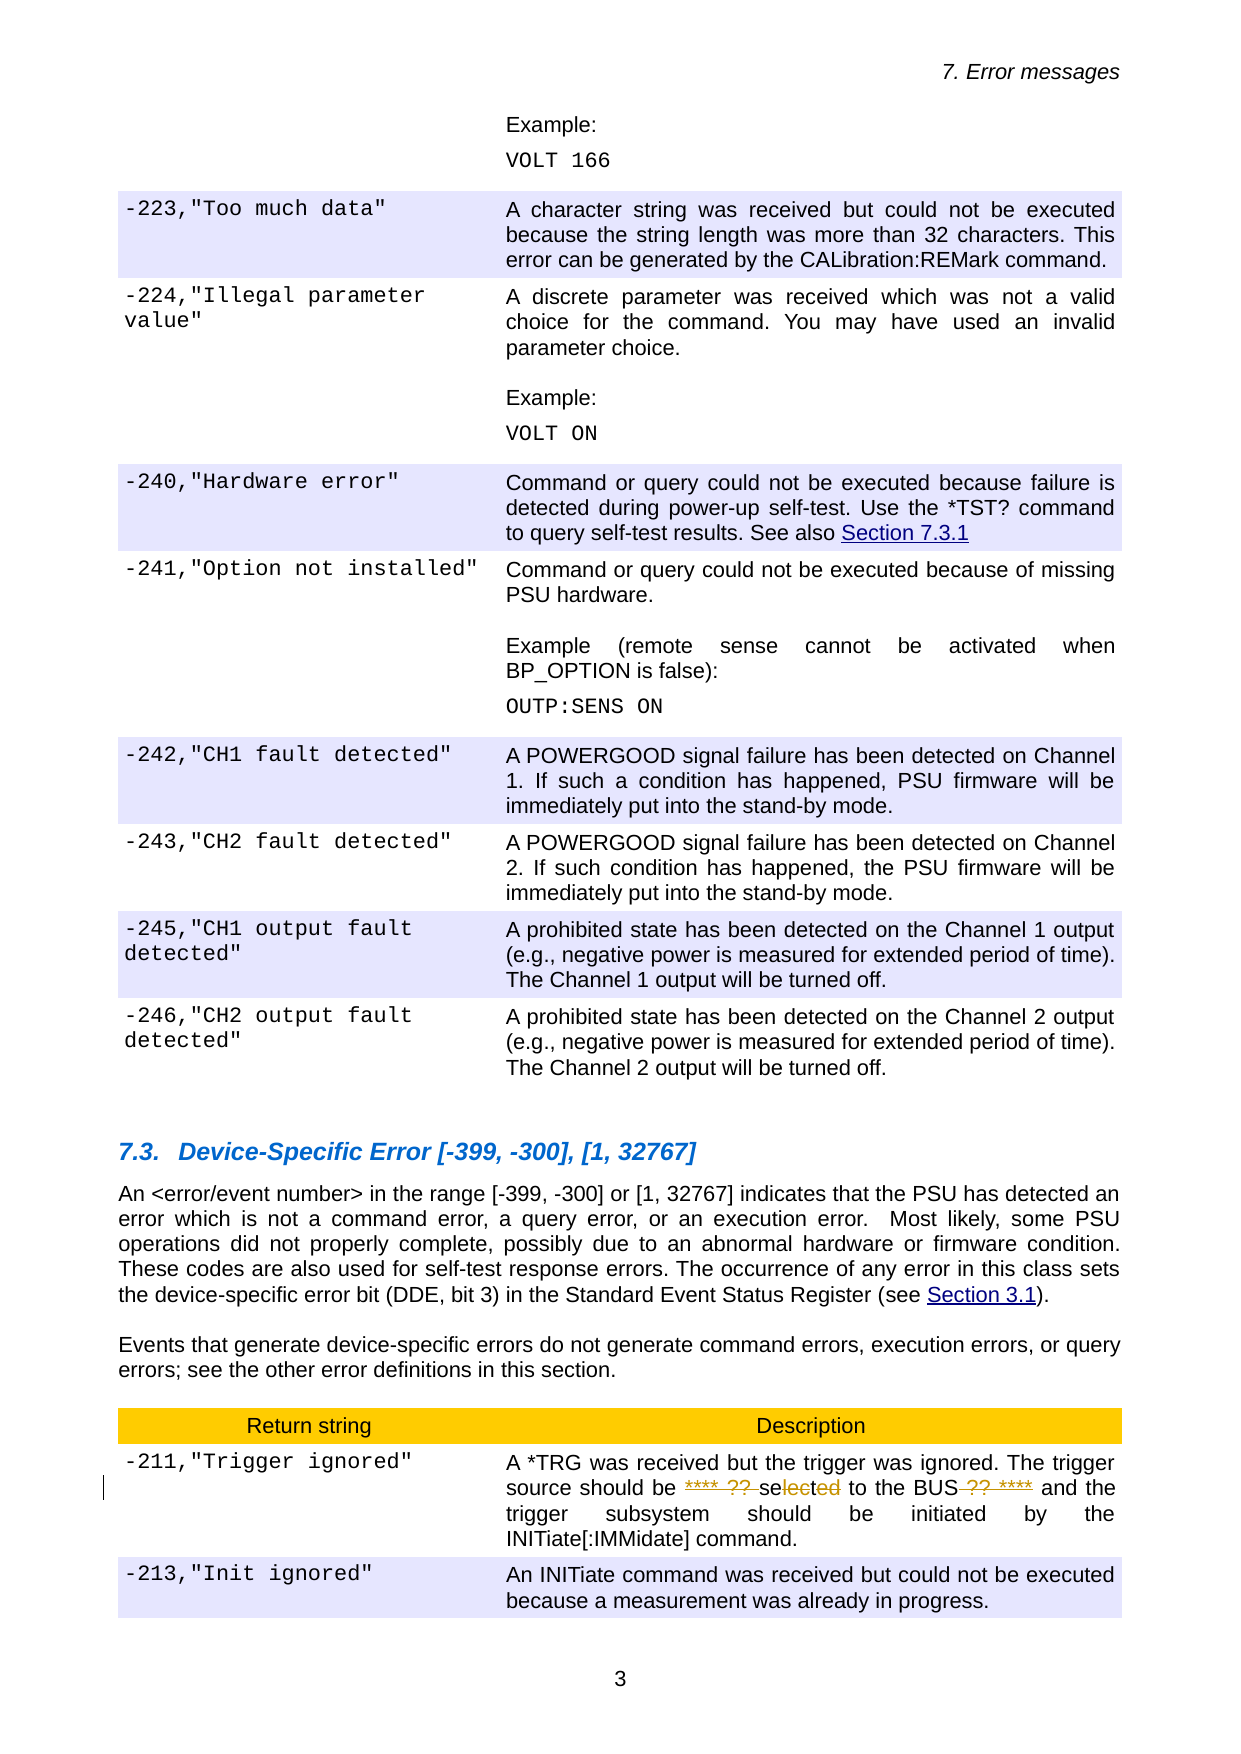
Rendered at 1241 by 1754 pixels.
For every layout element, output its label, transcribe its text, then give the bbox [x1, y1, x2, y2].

table_cell Command or query could not be executed because of missing PSU hardware. Example (remote sense cannot be activated when BP_OPTION is false): OUTP:SENS ON [500, 551, 1122, 737]
table_header Description [500, 1408, 1122, 1444]
table_cell -240,"Hardware error" [118, 464, 500, 551]
table_cell A *TRG was received but the trigger was ignored. The trigger source should be set to the BUS and the trigger subsystem should be initiated by the INITiate[:IMMidate] command. [500, 1444, 1122, 1557]
table_cell -241,"Option not installed" [118, 551, 500, 737]
subtitle Device-Specific Error [-399, -300], [1, 32767] [118, 1137, 1122, 1166]
text An <error/event number> in the range [-399, -300] or [1, 32767] indicates that the PSU has detected an error which is not a command error, a query error, or an execution error. Most likely, some PSU operations did not properly complete, possibly due to an abnormal hardware or firmware condition. These codes are also used for self-test response errors. The occurrence of any error in this class sets the device-specific error bit (DDE, bit 3) in the Standard Event Status Register (see Section 3.1). [118, 1181, 1122, 1307]
table_cell -245,"CH1 output fault detected" [118, 911, 500, 998]
table_cell -223,"Too much data" [118, 191, 500, 278]
table_cell -211,"Trigger ignored" [118, 1444, 500, 1557]
table_cell A POWERGOOD signal failure has been detected on Channel 1. If such a condition has happened, PSU firmware will be immediately put into the stand-by mode. [500, 737, 1122, 824]
table_cell -246,"CH2 output fault detected" [118, 998, 500, 1085]
table_header Return string [118, 1408, 500, 1444]
table_cell A prohibited state has been detected on the Channel 2 output (e.g., negative power is measured for extended period of time). The Channel 2 output will be turned off. [500, 998, 1122, 1085]
table_cell An INITiate command was received but could not be executed because a measurement was already in progress. [500, 1557, 1122, 1618]
table_cell A character string was received but could not be executed because the string length was more than 32 characters. This error can be generated by the CALibration:REMark command. [500, 191, 1122, 278]
table_cell -242,"CH1 fault detected" [118, 737, 500, 824]
table_cell -224,"Illegal parameter value" [118, 278, 500, 464]
table_cell -243,"CH2 fault detected" [118, 824, 500, 911]
table_cell [118, 106, 500, 191]
table_cell -213,"Init ignored" [118, 1557, 500, 1618]
table_cell A POWERGOOD signal failure has been detected on Channel 2. If such condition has happened, the PSU firmware will be immediately put into the stand-by mode. [500, 824, 1122, 911]
table_cell A prohibited state has been detected on the Channel 1 output (e.g., negative power is measured for extended period of time). The Channel 1 output will be turned off. [500, 911, 1122, 998]
text Events that generate device-specific errors do not generate command errors, execution errors, or query errors; see the other error definitions in this section. [118, 1332, 1122, 1382]
table_cell Command or query could not be executed because failure is detected during power-up self-test. Use the *TST? command to query self-test results. See also Section 7.3.1 [500, 464, 1122, 551]
table_cell Example: VOLT 166 [500, 106, 1122, 191]
table_cell A discrete parameter was received which was not a valid choice for the command. You may have used an invalid parameter choice. Example: VOLT ON [500, 278, 1122, 464]
